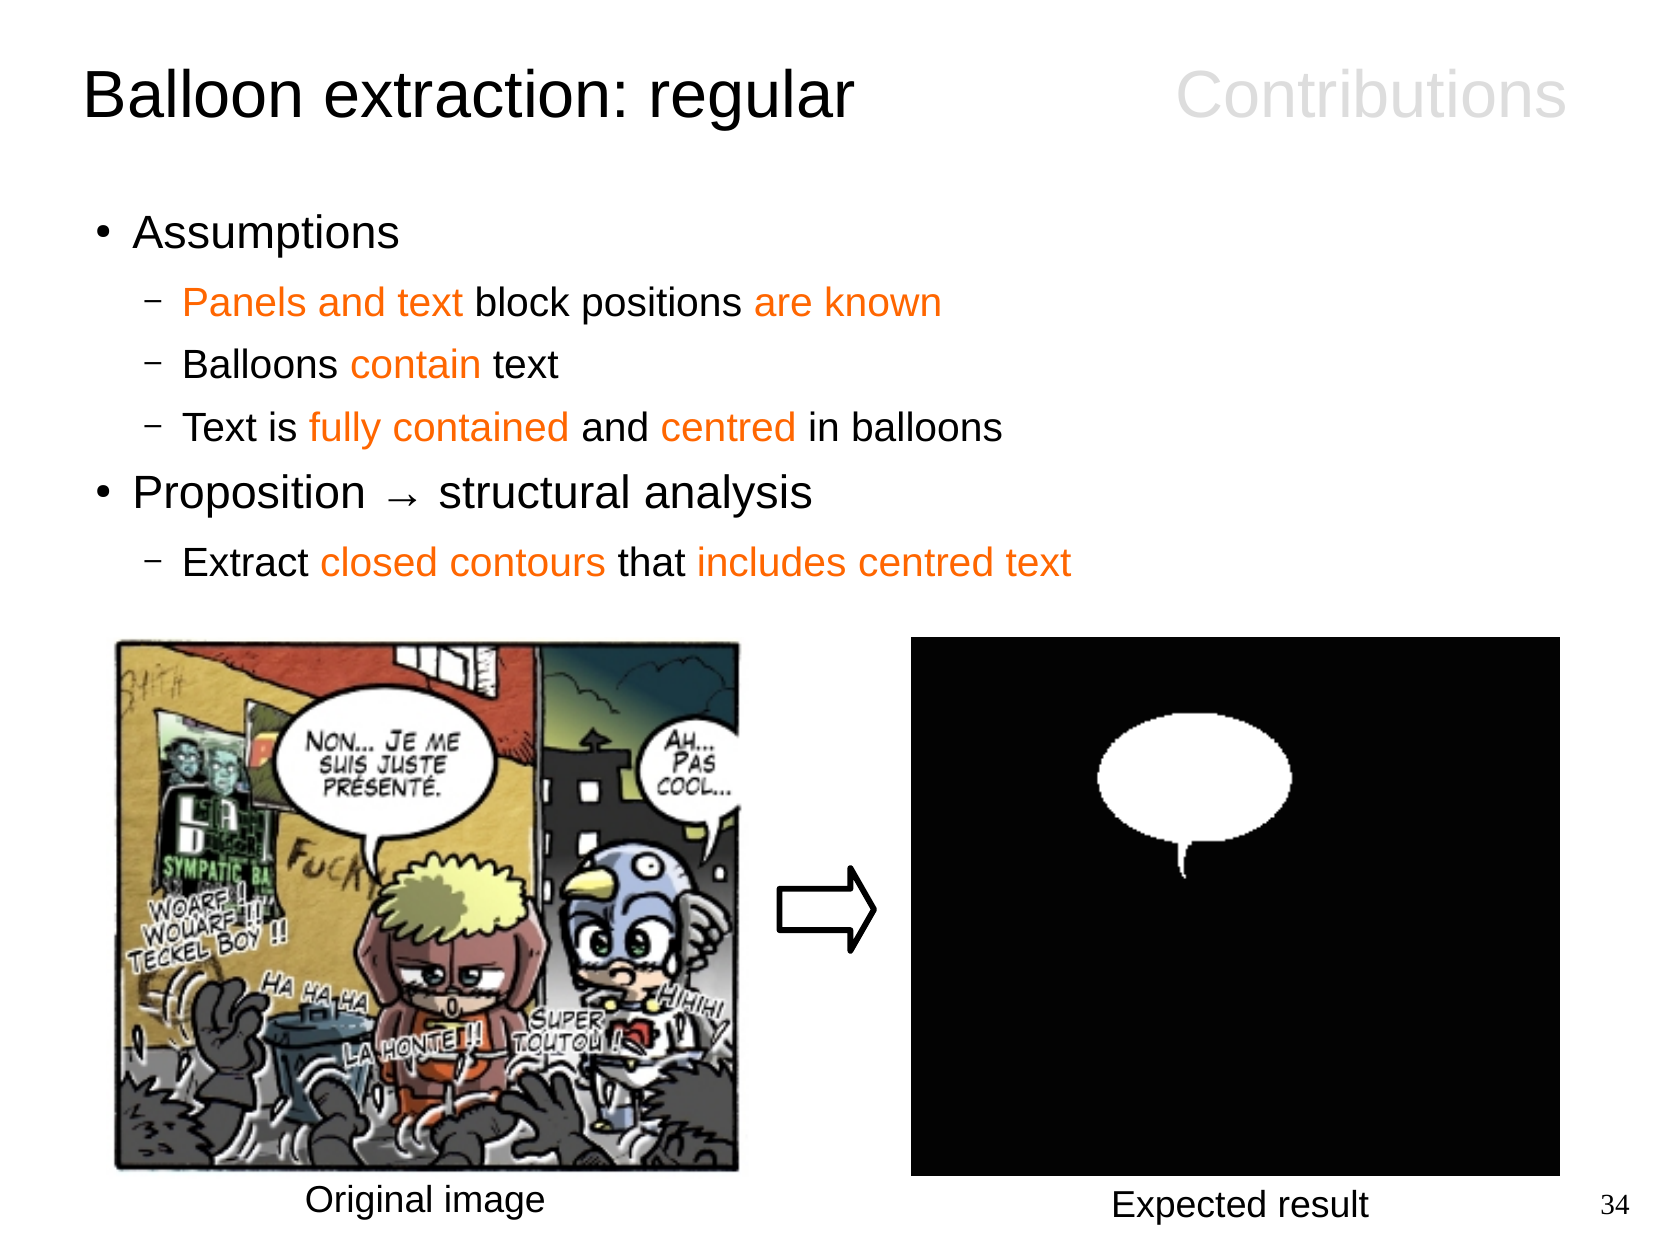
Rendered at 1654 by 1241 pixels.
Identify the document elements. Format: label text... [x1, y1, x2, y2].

list Assumptions Panels and text block positions are known Balloons contain text Text is fully contained and centred in balloons Proposition → structural analysis Extract closed contours that includes centred text [82, 206, 1571, 587]
title Balloon extraction: regular [82, 49, 1571, 139]
picture [911, 637, 1560, 1176]
picture [106, 637, 749, 1182]
text_box Original image [283, 1182, 567, 1228]
text_box Expected result [897, 1176, 1583, 1234]
